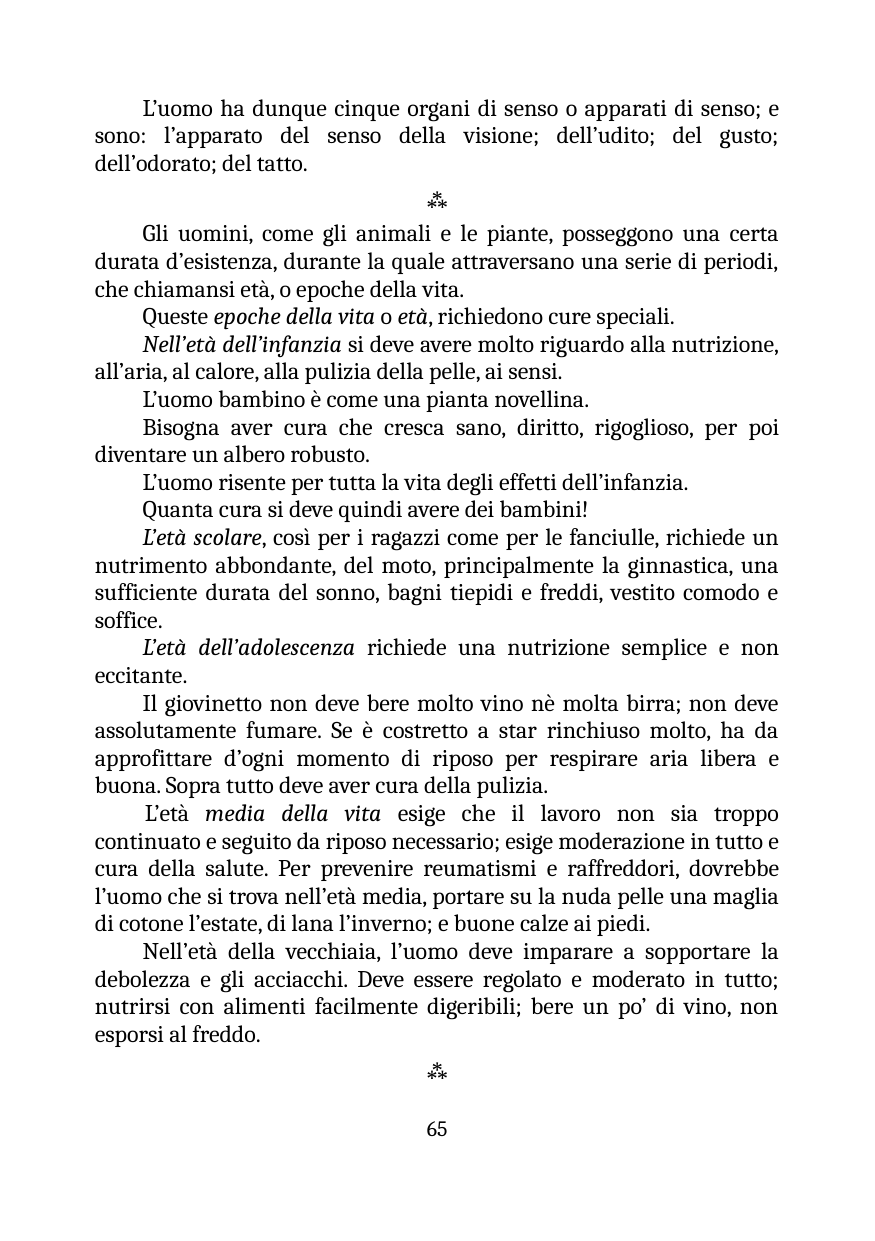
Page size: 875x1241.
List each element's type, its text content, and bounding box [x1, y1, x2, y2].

text L’età dell’adolescenza richiede una nutrizione semplice e non eccitante. [94, 634, 779, 689]
text Gli uomini, come gli animali e le piante, posseggono una certa durata d’esistenza, durante la quale attraversano una serie di periodi, che chiamansi età, o epoche della vita. [94, 220, 779, 303]
text Quanta cura si deve quindi avere dei bambini! [94, 496, 779, 524]
text Bisogna aver cura che cresca sano, diritto, rigoglioso, per poi diventare un albero robusto. [94, 413, 779, 469]
text Nell’età dell’infanzia si deve avere molto riguardo alla nutrizione, all’aria, al calore, alla pulizia della pelle, ai sensi. [94, 331, 779, 386]
text ⁂ [94, 1060, 779, 1085]
text L’uomo ha dunque cinque organi di senso o apparati di senso; e sono: l’apparato del senso della visione; dell’udito; del gusto; dell’odorato; del tatto. [94, 94, 779, 177]
text L’uomo bambino è come una pianta novellina. [94, 386, 779, 413]
text Nell’età della vecchiaia, l’uomo deve imparare a sopportare la debolezza e gli acciacchi. Deve essere regolato e moderato in tutto; nutrirsi con alimenti facilmente digeribili; bere un po’ di vino, non esporsi al freddo. [94, 938, 779, 1048]
text L’età media della vita esige che il lavoro non sia troppo continuato e seguito da riposo necessario; esige moderazione in tutto e cura della salute. Per prevenire reumatismi e raffreddori, dovrebbe l’uomo che si trova nell’età media, portare su la nuda pelle una maglia di cotone l’estate, di lana l’inverno; e buone calze ai piedi. [94, 800, 779, 938]
text L’età scolare, così per i ragazzi come per le fanciulle, richiede un nutrimento abbondante, del moto, principalmente la ginnastica, una sufficiente durata del sonno, bagni tiepidi e freddi, vestito comodo e soffice. [94, 524, 779, 634]
text ⁂ [94, 189, 779, 214]
text Il giovinetto non deve bere molto vino nè molta birra; non deve assolutamente fumare. Se è costretto a star rinchiuso molto, ha da approfittare d’ogni momento di riposo per respirare aria libera e buona. Sopra tutto deve aver cura della pulizia. [94, 689, 779, 800]
text Queste epoche della vita o età, richiedono cure speciali. [94, 303, 779, 331]
text L’uomo risente per tutta la vita degli effetti dell’infanzia. [94, 469, 779, 496]
